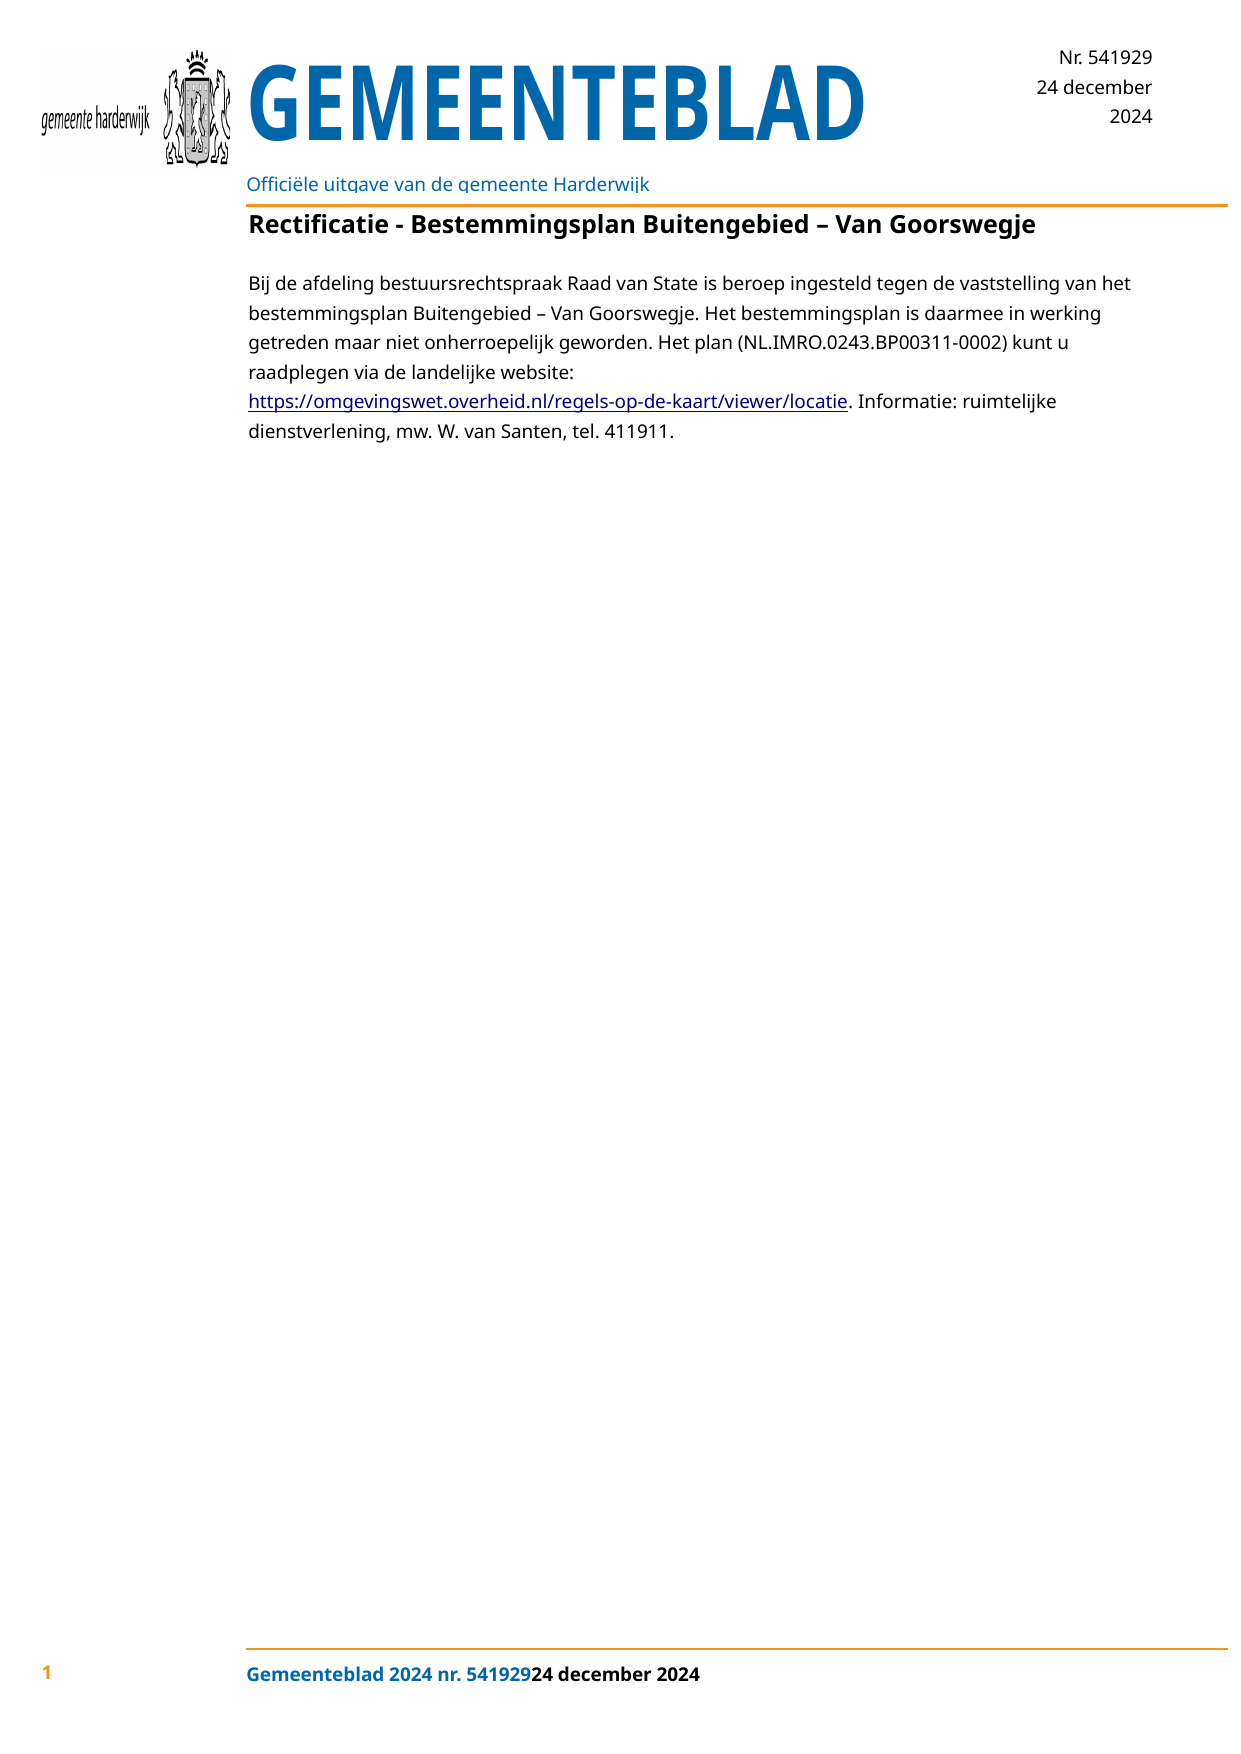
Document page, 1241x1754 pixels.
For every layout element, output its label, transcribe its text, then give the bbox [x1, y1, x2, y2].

text Bij de afdeling bestuursrechtspraak Raad van State is beroep ingesteld tegen de vaststelling van het bestemmingsplan Buitengebied – Van Goorswegje. Het bestemmingsplan is daarmee in werking getreden maar niet onherroepelijk geworden. Het plan (NL.IMRO.0243.BP00311-0002) kunt u raadplegen via de landelijke website: https://omgevingswet.overheid.nl/regels-op-de-kaart/viewer/locatie. Informatie: ruimtelijke dienstverlening, mw. W. van Santen, tel. 411911. [248, 270, 1152, 444]
text Rectificatie - Bestemmingsplan Buitengebied – Van Goorswegje [248, 207, 1152, 241]
picture [41, 47, 231, 172]
